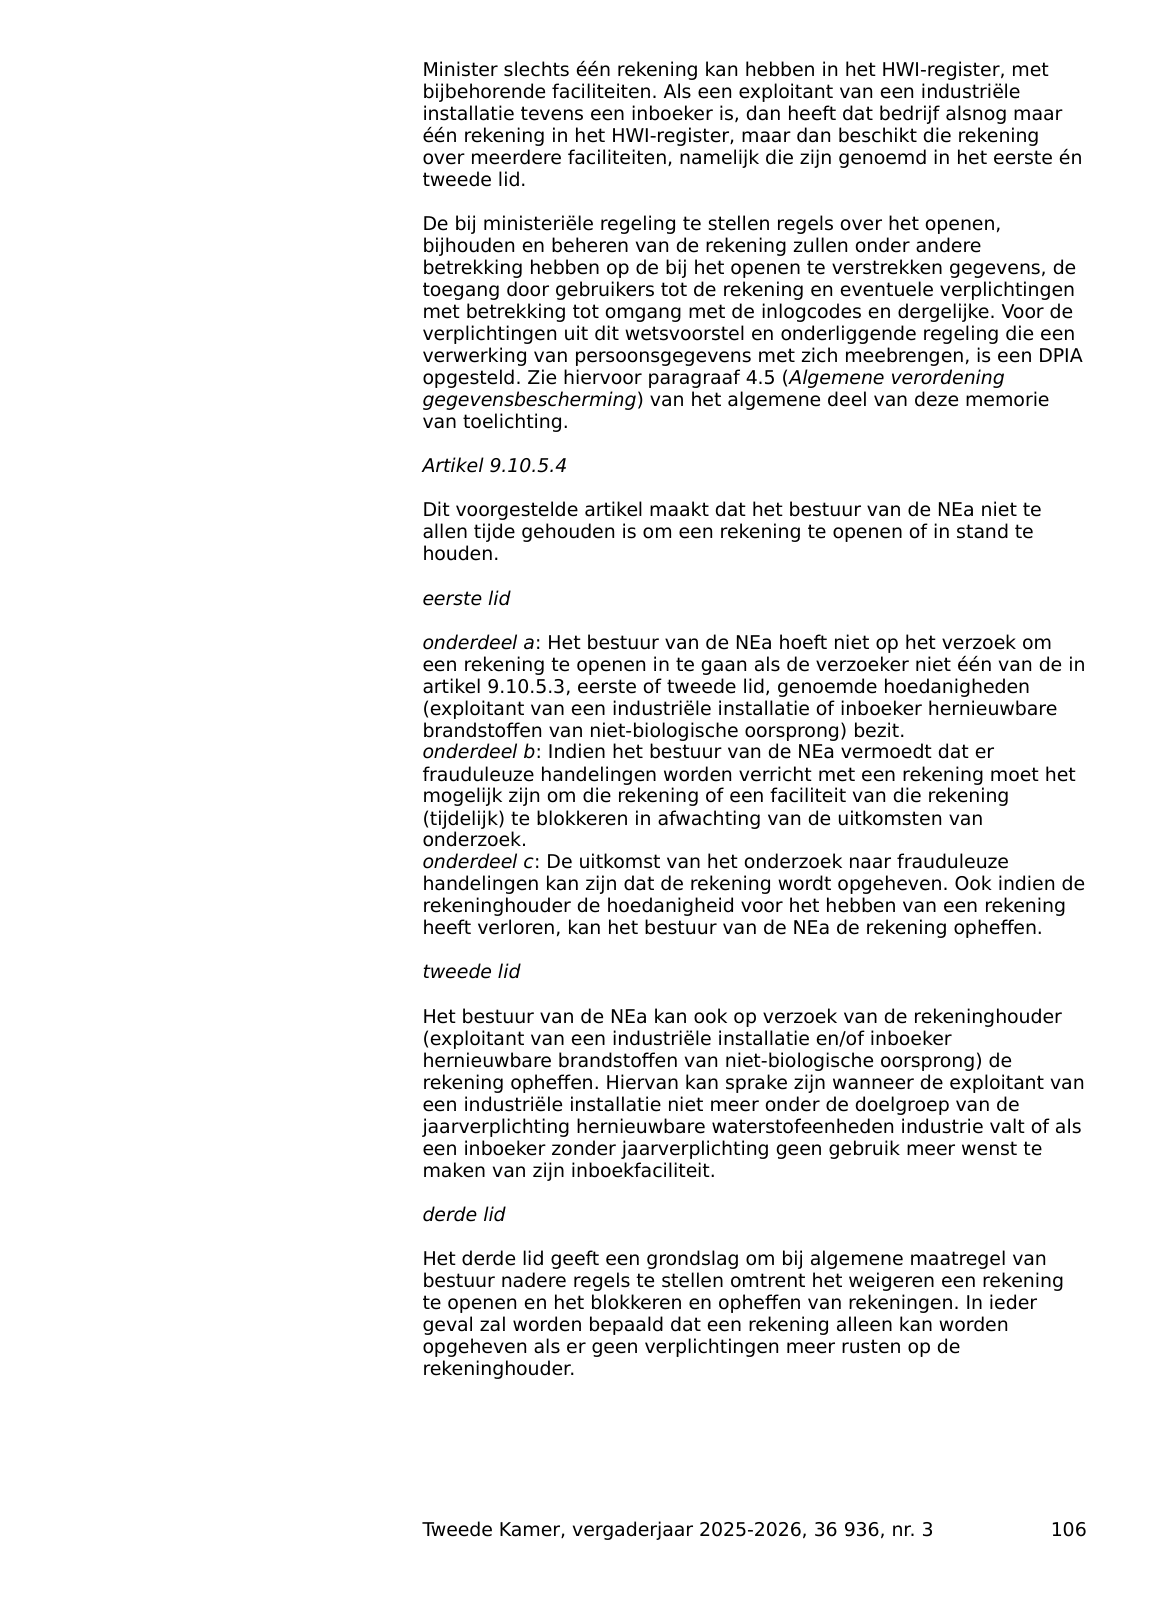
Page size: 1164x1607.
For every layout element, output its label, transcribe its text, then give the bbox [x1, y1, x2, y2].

text Het derde lid geeft een grondslag om bij algemene maatregel van bestuur nadere regels te stellen omtrent het weigeren een rekening te openen en het blokkeren en opheffen van rekeningen. In ieder geval zal worden bepaald dat een rekening alleen kan worden opgeheven als er geen verplichtingen meer rusten op de rekeninghouder. [422, 1248, 1087, 1380]
text onderdeel a: Het bestuur van de NEa hoeft niet op het verzoek om een rekening te openen in te gaan als de verzoeker niet één van de in artikel 9.10.5.3, eerste of tweede lid, genoemde hoedanigheden (exploitant van een industriële installatie of inboeker hernieuwbare brandstoffen van niet-biologische oorsprong) bezit. [422, 632, 1087, 741]
subtitle derde lid [422, 1204, 1087, 1226]
subtitle Artikel 9.10.5.4 [422, 455, 1087, 477]
text onderdeel b: Indien het bestuur van de NEa vermoedt dat er frauduleuze handelingen worden verricht met een rekening moet het mogelijk zijn om die rekening of een faciliteit van die rekening (tijdelijk) te blokkeren in afwachting van de uitkomsten van onderzoek. [422, 741, 1087, 851]
subtitle tweede lid [422, 961, 1087, 983]
text Dit voorgestelde artikel maakt dat het bestuur van de NEa niet te allen tijde gehouden is om een rekening te openen of in stand te houden. [422, 499, 1087, 565]
text De bij ministeriële regeling te stellen regels over het openen, bijhouden en beheren van de rekening zullen onder andere betrekking hebben op de bij het openen te verstrekken gegevens, de toegang door gebruikers tot de rekening en eventuele verplichtingen met betrekking tot omgang met de inlogcodes en dergelijke. Voor de verplichtingen uit dit wetsvoorstel en onderliggende regeling die een verwerking van persoonsgegevens met zich meebrengen, is een DPIA opgesteld. Zie hiervoor paragraaf 4.5 (Algemene verordening gegevensbescherming) van het algemene deel van deze memorie van toelichting. [422, 213, 1087, 433]
text Minister slechts één rekening kan hebben in het HWI-register, met bijbehorende faciliteiten. Als een exploitant van een industriële installatie tevens een inboeker is, dan heeft dat bedrijf alsnog maar één rekening in het HWI-register, maar dan beschikt die rekening over meerdere faciliteiten, namelijk die zijn genoemd in het eerste én tweede lid. [422, 59, 1087, 191]
text onderdeel c: De uitkomst van het onderzoek naar frauduleuze handelingen kan zijn dat de rekening wordt opgeheven. Ook indien de rekeninghouder de hoedanigheid voor het hebben van een rekening heeft verloren, kan het bestuur van de NEa de rekening opheffen. [422, 851, 1087, 939]
subtitle eerste lid [422, 587, 1087, 609]
text Het bestuur van de NEa kan ook op verzoek van de rekeninghouder (exploitant van een industriële installatie en/of inboeker hernieuwbare brandstoffen van niet-biologische oorsprong) de rekening opheffen. Hiervan kan sprake zijn wanneer de exploitant van een industriële installatie niet meer onder de doelgroep van de jaarverplichting hernieuwbare waterstofeenheden industrie valt of als een inboeker zonder jaarverplichting geen gebruik meer wenst te maken van zijn inboekfaciliteit. [422, 1006, 1087, 1181]
